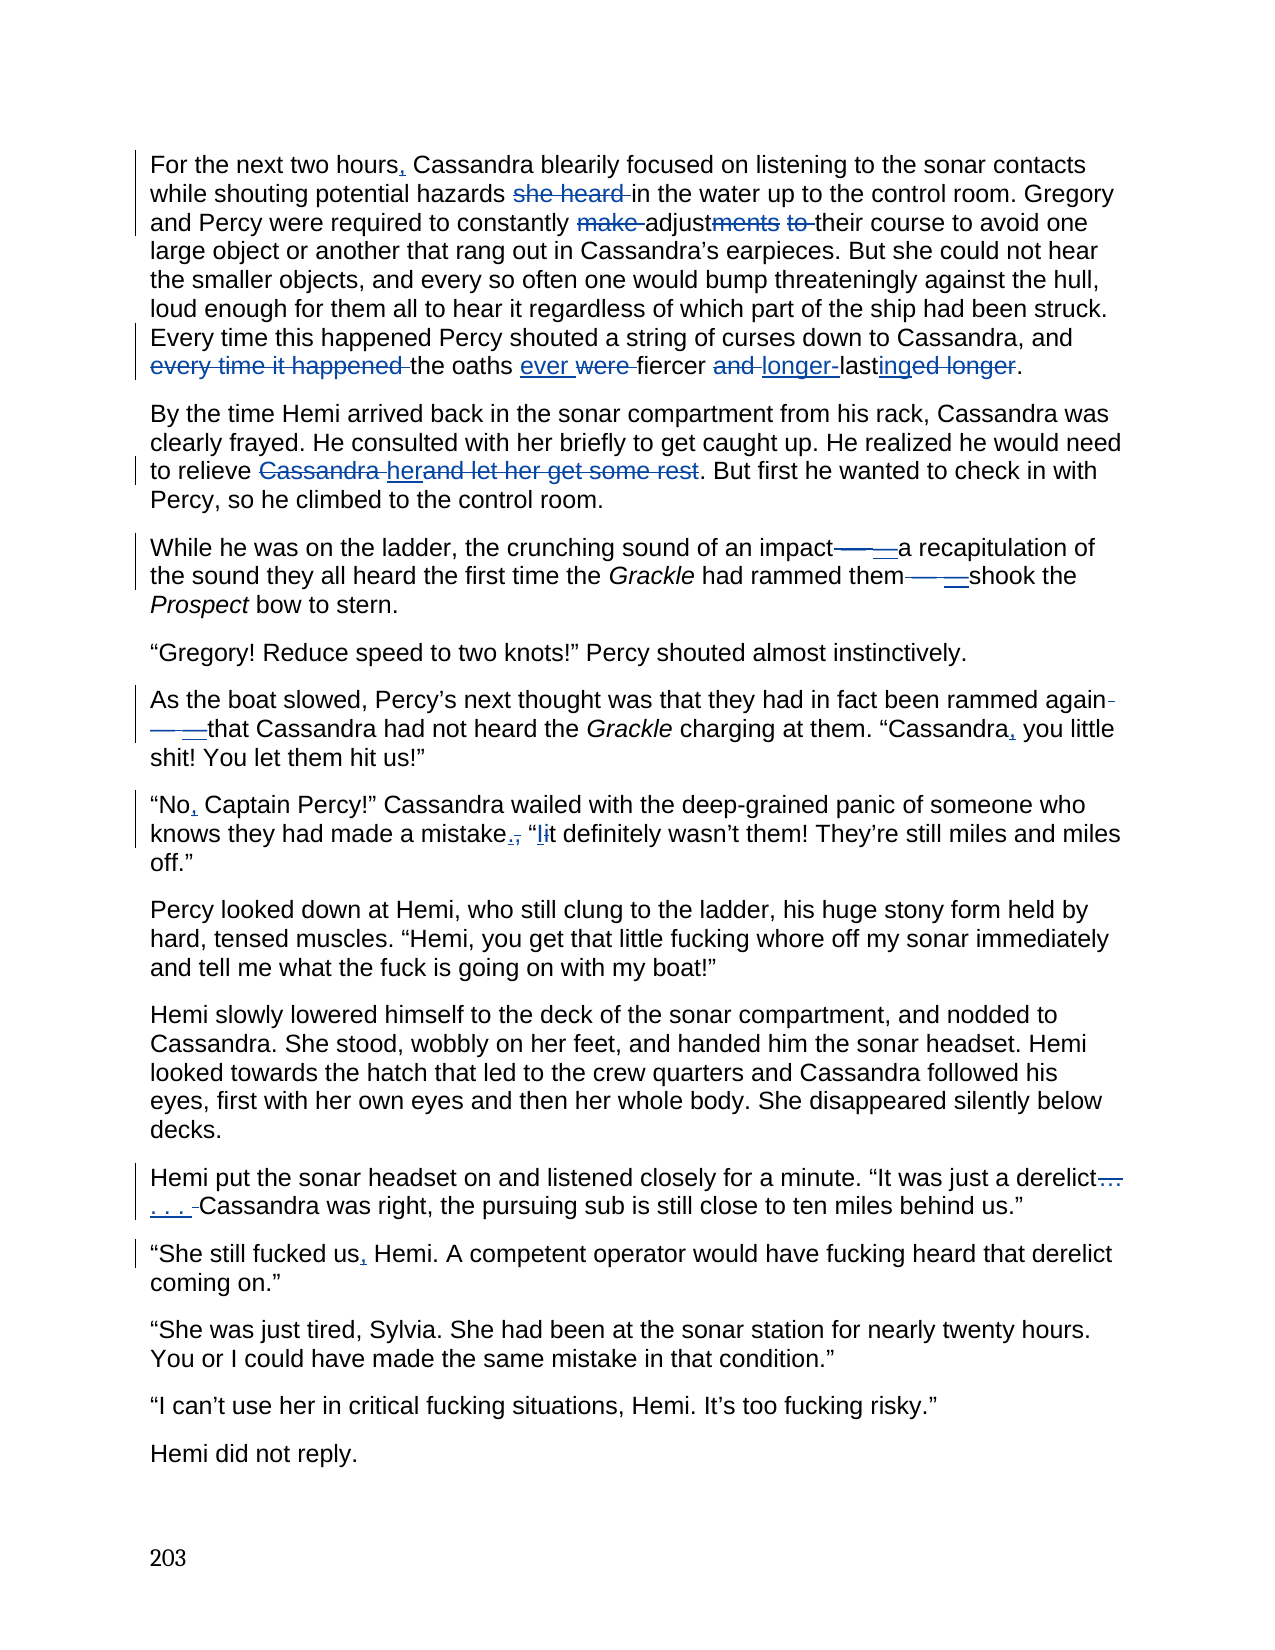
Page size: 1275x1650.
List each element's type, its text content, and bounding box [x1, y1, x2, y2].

text For the next two hours, Cassandra blearily focused on listening to the sonar contacts while shouting potential hazards in the water up to the control room. Gregory and Percy were required to constantly adjust their course to avoid one large object or another that rang out in Cassandra’s earpieces. But she could not hear the smaller objects, and every so often one would bump threateningly against the hull, loud enough for them all to hear it regardless of which part of the ship had been struck. Every time this happened Percy shouted a string of curses down to Cassandra, and the oaths ever fiercer longer-lasting. [150, 150, 1125, 380]
text “Gregory! Reduce speed to two knots!” Percy shouted almost instinctively. [150, 637, 1125, 666]
text While he was on the ladder, the crunching sound of an impact—a recapitulation of the sound they all heard the first time the Grackle had rammed them—shook the Prospect bow to stern. [150, 532, 1125, 619]
text Hemi slowly lowered himself to the deck of the sonar compartment, and nodded to Cassandra. She stood, wobbly on her feet, and handed him the sonar headset. Hemi looked towards the hatch that led to the crew quarters and Cassandra followed his eyes, first with her own eyes and then her whole body. She disappeared silently below decks. [150, 1000, 1125, 1144]
text Percy looked down at Hemi, who still clung to the ladder, his huge stony form held by hard, tensed muscles. “Hemi, you get that little fucking whore off my sonar immediately and tell me what the fuck is going on with my boat!” [150, 895, 1125, 981]
text “I can’t use her in critical fucking situations, Hemi. It’s too fucking risky.” [150, 1391, 1125, 1420]
text “She still fucked us, Hemi. A competent operator would have fucking heard that derelict coming on.” [150, 1239, 1125, 1296]
text Hemi did not reply. [150, 1439, 1125, 1467]
text “No, Captain Percy!” Cassandra wailed with the deep-grained panic of someone who knows they had made a mistake. “It definitely wasn’t them! They’re still miles and miles off.” [150, 790, 1125, 876]
text By the time Hemi arrived back in the sonar compartment from his rack, Cassandra was clearly frayed. He consulted with her briefly to get caught up. He realized he would need to relieve her. But first he wanted to check in with Percy, so he climbed to the control room. [150, 399, 1125, 514]
text Hemi put the sonar headset on and listened closely for a minute. “It was just a derelict . . . Cassandra was right, the pursuing sub is still close to ten miles behind us.” [150, 1162, 1125, 1220]
text “She was just tired, Sylvia. She had been at the sonar station for nearly twenty hours. You or I could have made the same mistake in that condition.” [150, 1315, 1125, 1372]
text As the boat slowed, Percy’s next thought was that they had in fact been rammed again—that Cassandra had not heard the Grackle charging at them. “Cassandra, you little shit! You let them hit us!” [150, 685, 1125, 771]
